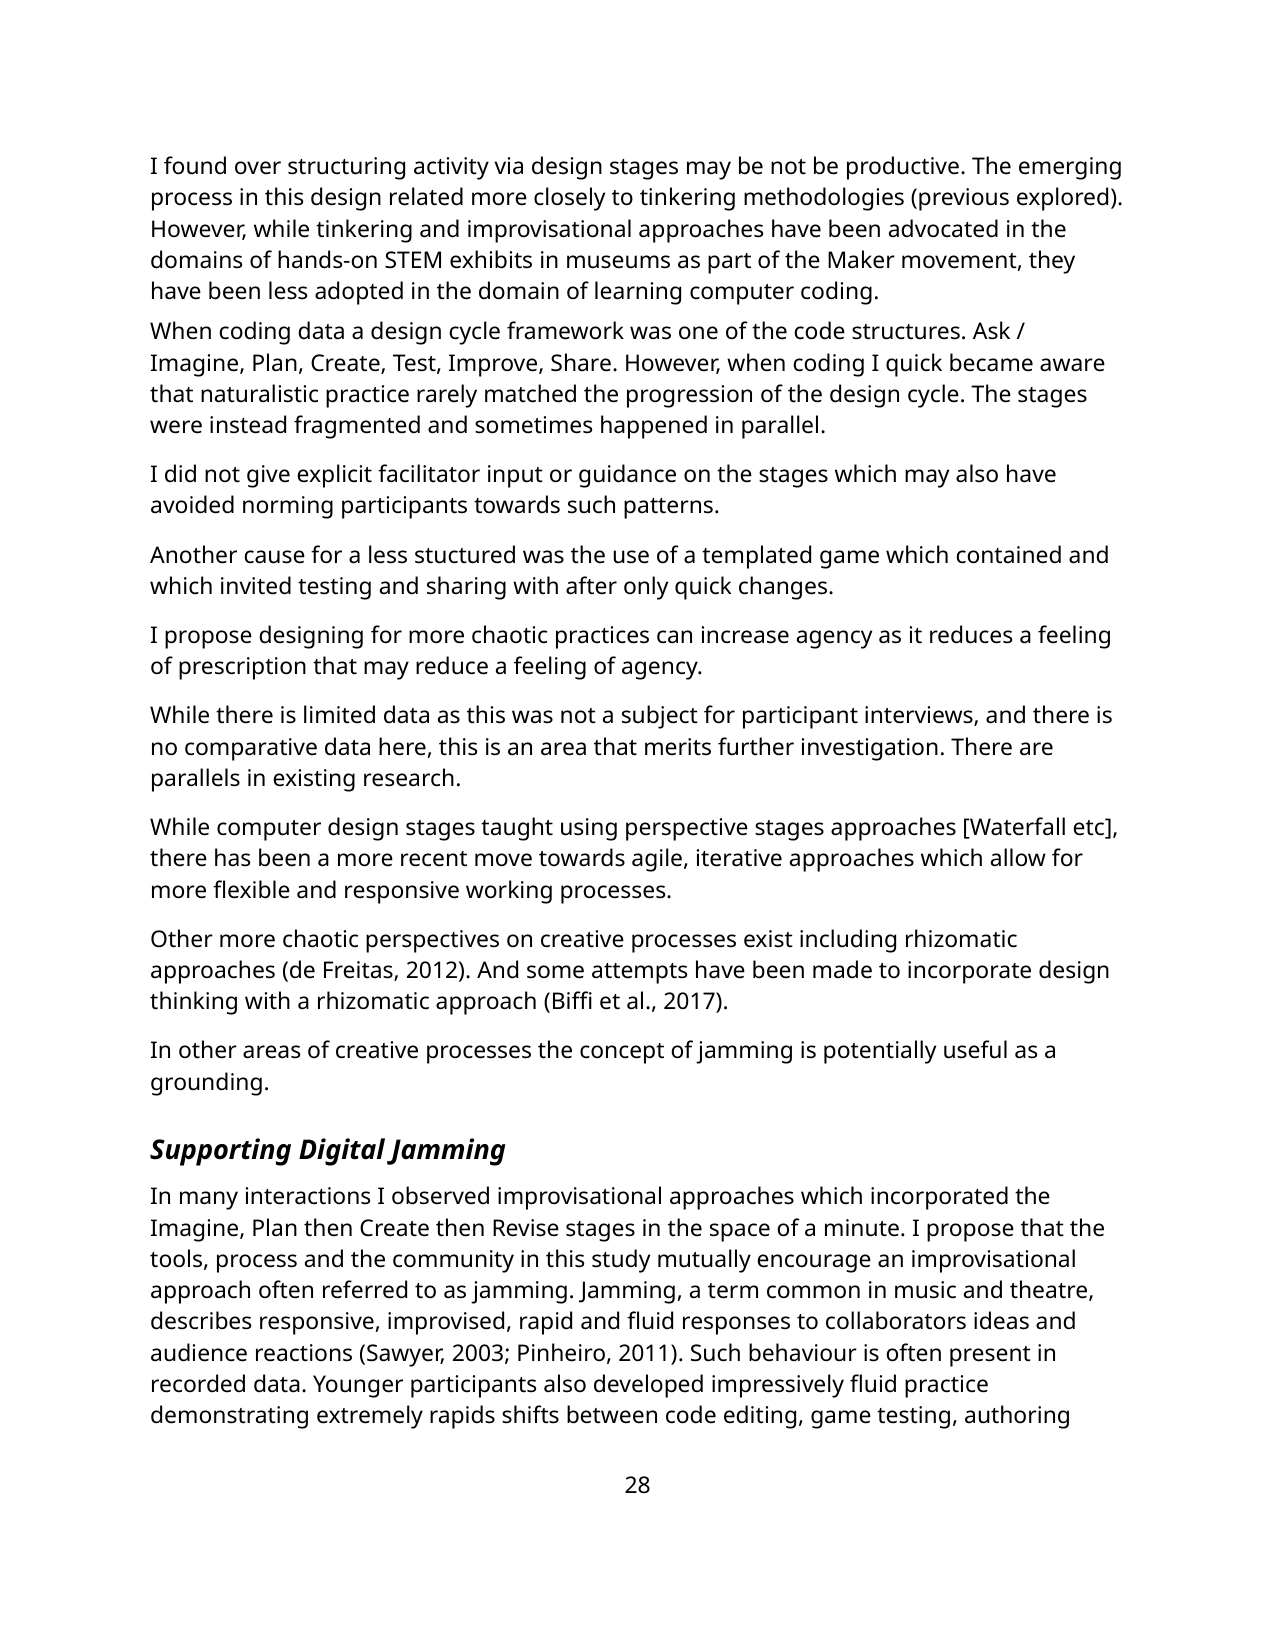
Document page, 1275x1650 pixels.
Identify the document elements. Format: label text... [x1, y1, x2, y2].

text While computer design stages taught using perspective stages approaches [Waterfall etc], there has been a more recent move towards agile, iterative approaches which allow for more flexible and responsive working processes. [150, 811, 1125, 905]
text When coding data a design cycle framework was one of the code structures. Ask / Imagine, Plan, Create, Test, Improve, Share. However, when coding I quick became aware that naturalistic practice rarely matched the progression of the design cycle. The stages were instead fragmented and sometimes happened in parallel. [150, 315, 1125, 440]
text I found over structuring activity via design stages may be not be productive. The emerging process in this design related more closely to tinkering methodologies (previous explored). However, while tinkering and improvisational approaches have been advocated in the domains of hands-on STEM exhibits in museums as part of the Maker movement, they have been less adopted in the domain of learning computer coding. [150, 150, 1125, 306]
text In many interactions I observed improvisational approaches which incorporated the Imagine, Plan then Create then Revise stages in the space of a minute. I propose that the tools, process and the community in this study mutually encourage an improvisational approach often referred to as jamming. Jamming, a term common in music and theatre, describes responsive, improvised, rapid and fluid responses to collaborators ideas and audience reactions (Sawyer, 2003; Pinheiro, 2011). Such behaviour is often present in recorded data. Younger participants also developed impressively fluid practice demonstrating extremely rapids shifts between code editing, game testing, authoring [150, 1180, 1125, 1430]
text Other more chaotic perspectives on creative processes exist including rhizomatic approaches (de Freitas, 2012). And some attempts have been made to incorporate design thinking with a rhizomatic approach (Biffi et al., 2017). [150, 923, 1125, 1016]
subtitle Supporting Digital Jamming [150, 1131, 1125, 1168]
text I propose designing for more chaotic practices can increase agency as it reduces a feeling of prescription that may reduce a feeling of agency. [150, 619, 1125, 681]
text I did not give explicit facilitator input or guidance on the stages which may also have avoided norming participants towards such patterns. [150, 458, 1125, 521]
text While there is limited data as this was not a subject for participant interviews, and there is no comparative data here, this is an area that merits further investigation. There are parallels in existing research. [150, 699, 1125, 793]
text Another cause for a less stuctured was the use of a templated game which contained and which invited testing and sharing with after only quick changes. [150, 538, 1125, 601]
text In other areas of creative processes the concept of jamming is potentially useful as a grounding. [150, 1034, 1125, 1097]
